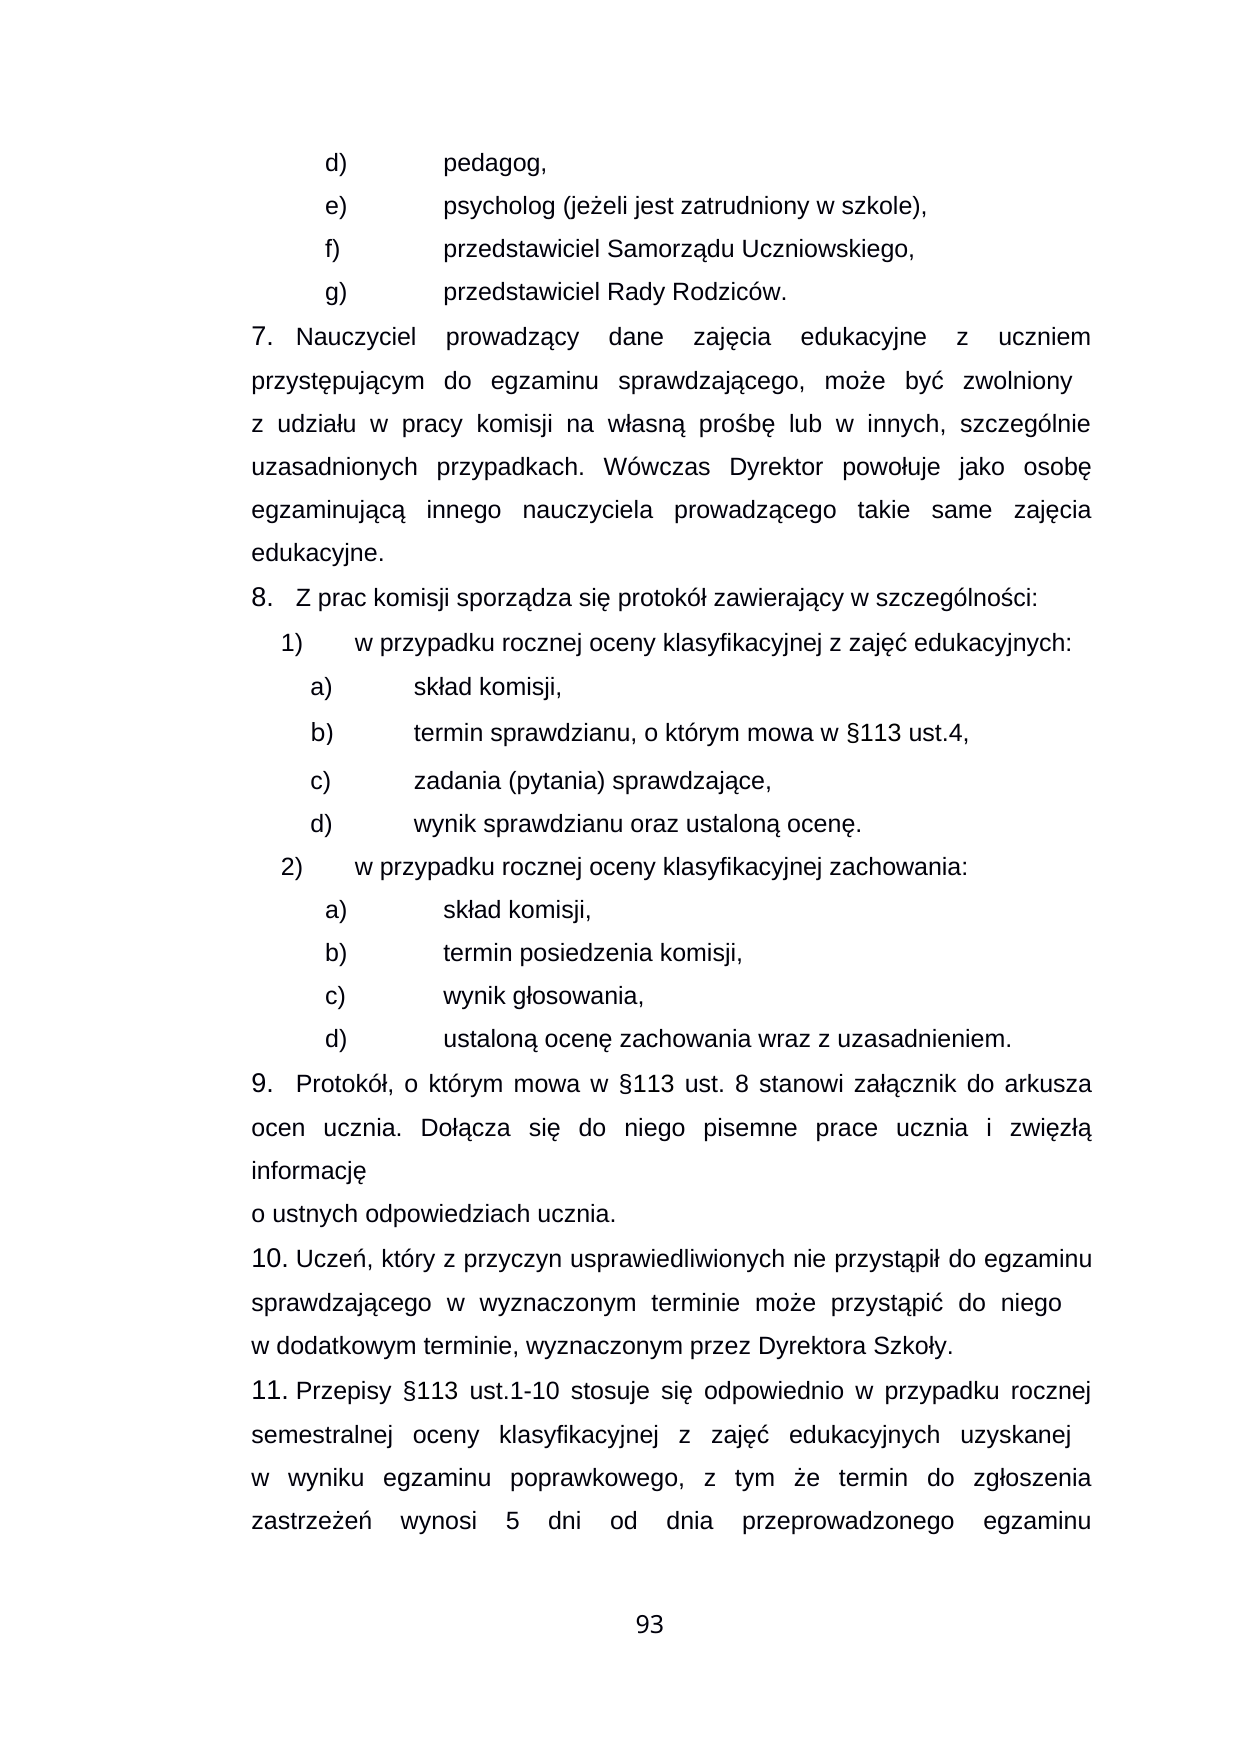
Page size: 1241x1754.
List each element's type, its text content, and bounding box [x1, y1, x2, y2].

list przedstawiciel Samorządu Uczniowskiego, [325, 234, 1092, 263]
list Nauczyciel prowadzący dane zajęcia edukacyjne z uczniem przystępującym do egzaminu sprawdzającego, może być zwolniony z udziału w pracy komisji na własną prośbę lub w innych, szczególnie uzasadnionych przypadkach. Wówczas Dyrektor powołuje jako osobę egzaminującą innego nauczyciela prowadzącego takie same zajęcia edukacyjne. [251, 320, 1092, 567]
list skład komisji, [310, 671, 1092, 700]
list Z prac komisji sporządza się protokół zawierający w szczególności: [251, 581, 1092, 613]
list Uczeń, który z przyczyn usprawiedliwionych nie przystąpił do egzaminu sprawdzającego w wyznaczonym terminie może przystąpić do niego w dodatkowym terminie, wyznaczonym przez Dyrektora Szkoły. [251, 1242, 1092, 1360]
list przedstawiciel Rady Rodziców. [325, 277, 1092, 306]
list termin sprawdzianu, o którym mowa w §113 ust.4, [310, 714, 1092, 749]
list skład komisji, [325, 895, 1092, 924]
list psycholog (jeżeli jest zatrudniony w szkole), [325, 191, 1092, 219]
list Protokół, o którym mowa w §113 ust. 8 stanowi załącznik do arkusza ocen ucznia. Dołącza się do niego pisemne prace ucznia i zwięzłą informację o ustnych odpowiedziach ucznia. [251, 1067, 1092, 1228]
list ustaloną ocenę zachowania wraz z uzasadnieniem. [325, 1024, 1092, 1053]
list termin posiedzenia komisji, [325, 938, 1092, 967]
list Przepisy §113 ust.1-10 stosuje się odpowiednio w przypadku rocznej semestralnej oceny klasyfikacyjnej z zajęć edukacyjnych uzyskanej w wyniku egzaminu poprawkowego, z tym że termin do zgłoszenia zastrzeżeń wynosi 5 dni od dnia przeprowadzonego egzaminu [251, 1374, 1092, 1535]
list w przypadku rocznej oceny klasyfikacyjnej zachowania: [281, 852, 1092, 881]
list pedagog, [325, 148, 1092, 176]
list wynik sprawdzianu oraz ustaloną ocenę. [310, 809, 1092, 837]
list wynik głosowania, [325, 981, 1092, 1010]
list zadania (pytania) sprawdzające, [310, 766, 1092, 794]
list w przypadku rocznej oceny klasyfikacyjnej z zajęć edukacyjnych: [281, 628, 1092, 657]
